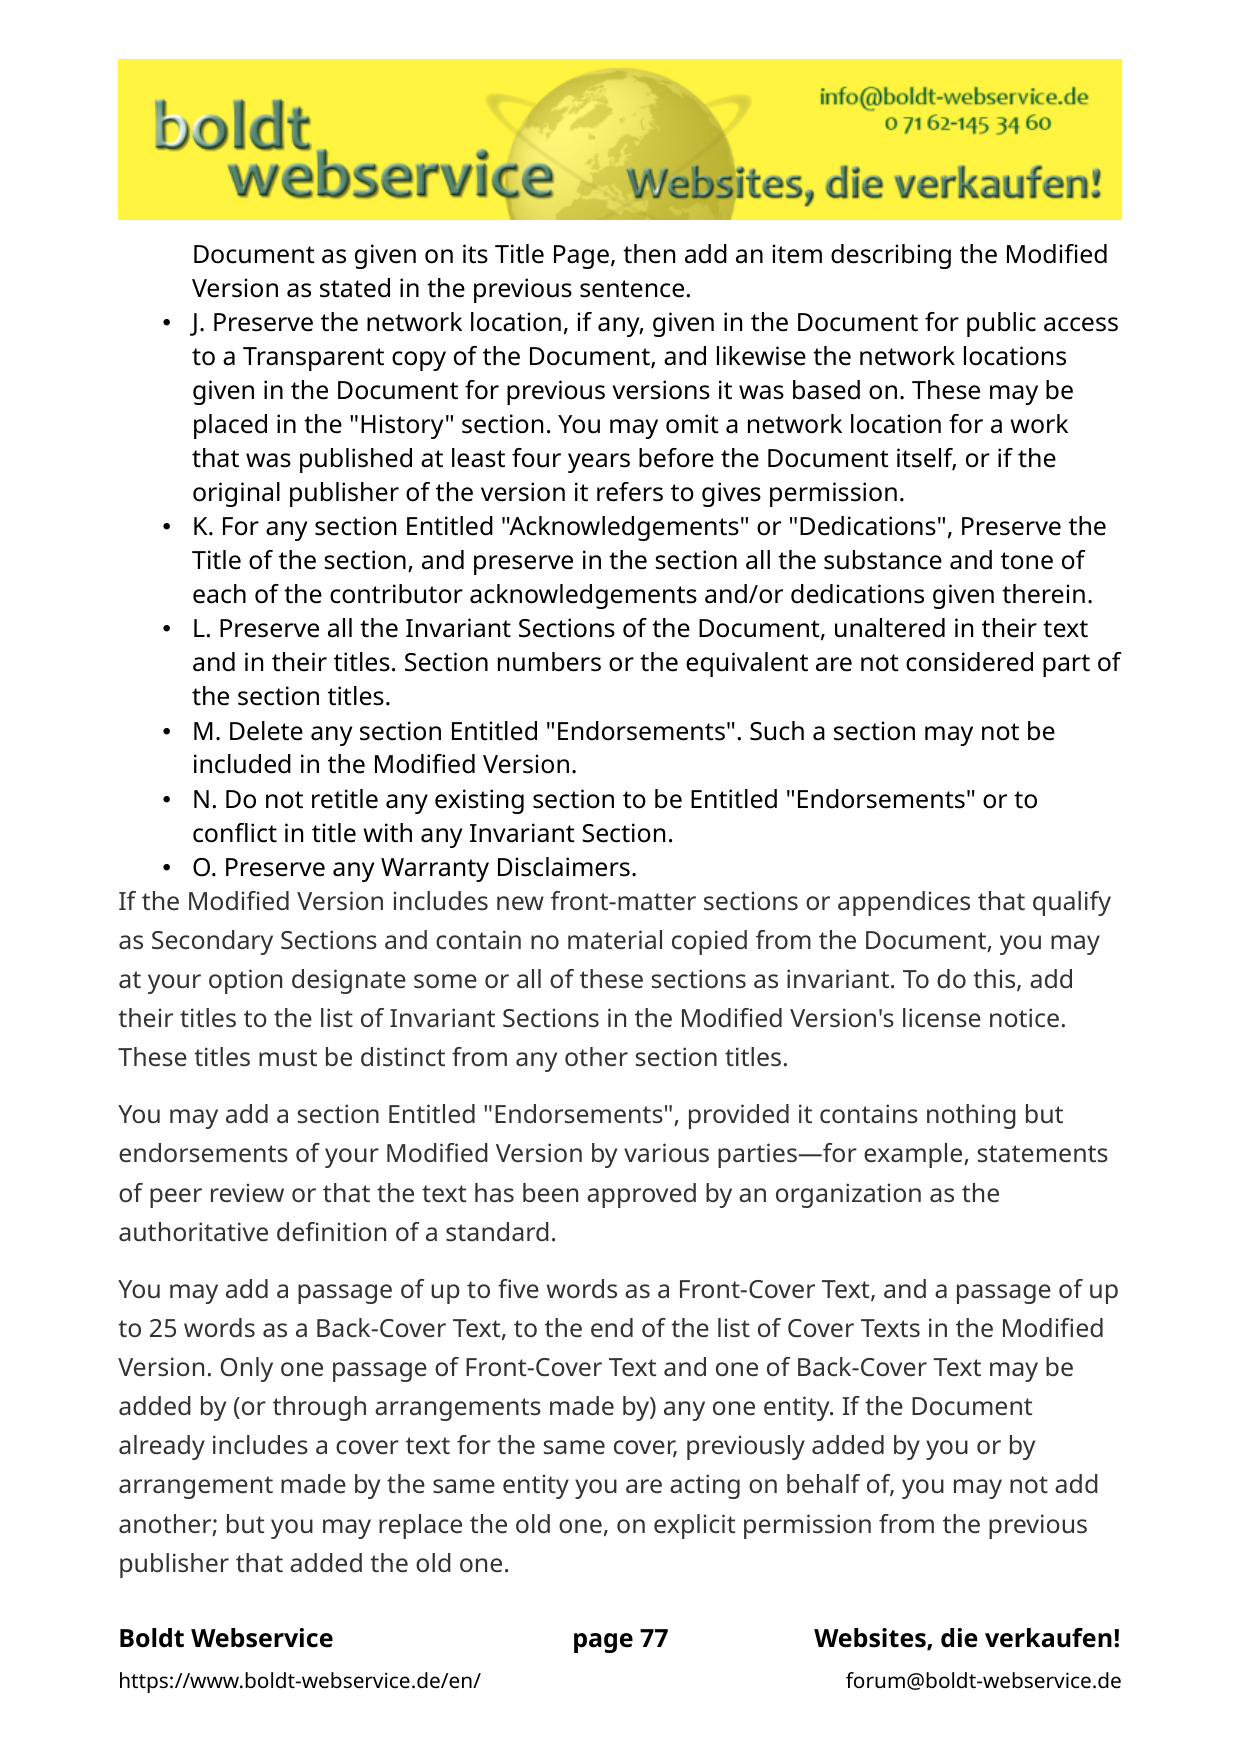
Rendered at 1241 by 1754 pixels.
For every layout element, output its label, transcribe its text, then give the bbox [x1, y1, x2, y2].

list N. Do not retitle any existing section to be Entitled "Endorsements" or to conflict in title with any Invariant Section. [162, 781, 1122, 849]
picture [118, 59, 1123, 220]
list M. Delete any section Entitled "Endorsements". Such a section may not be included in the Modified Version. [162, 713, 1122, 781]
text If the Modified Version includes new front-matter sections or appendices that qualify as Secondary Sections and contain no material copied from the Document, you may at your option designate some or all of these sections as invariant. To do this, add their titles to the list of Invariant Sections in the Modified Version's license notice. These titles must be distinct from any other section titles. [118, 883, 1122, 1074]
list Document as given on its Title Page, then add an item describing the Modified Version as stated in the previous sentence. [162, 236, 1122, 304]
text You may add a section Entitled "Endorsements", provided it contains nothing but endorsements of your Modified Version by various parties—for example, statements of peer review or that the text has been approved by an organization as the authoritative definition of a standard. [118, 1097, 1122, 1248]
text You may add a passage of up to five words as a Front-Cover Text, and a passage of up to 25 words as a Back-Cover Text, to the end of the list of Cover Texts in the Modified Version. Only one passage of Front-Cover Text and one of Back-Cover Text may be added by (or through arrangements made by) any one entity. If the Document already includes a cover text for the same cover, previously added by you or by arrangement made by the same entity you are acting on behalf of, you may not add another; but you may replace the old one, on explicit permission from the previous publisher that added the old one. [118, 1271, 1122, 1579]
list L. Preserve all the Invariant Sections of the Document, unaltered in their text and in their titles. Section numbers or the equivalent are not considered part of the section titles. [162, 611, 1122, 713]
list O. Preserve any Warranty Disclaimers. [162, 849, 1122, 883]
list K. For any section Entitled "Acknowledgements" or "Dedications", Preserve the Title of the section, and preserve in the section all the substance and tone of each of the contributor acknowledgements and/or dedications given therein. [162, 509, 1122, 611]
list J. Preserve the network location, if any, given in the Document for public access to a Transparent copy of the Document, and likewise the network locations given in the Document for previous versions it was based on. These may be placed in the "History" section. You may omit a network location for a work that was published at least four years before the Document itself, or if the original publisher of the version it refers to gives permission. [162, 304, 1122, 509]
